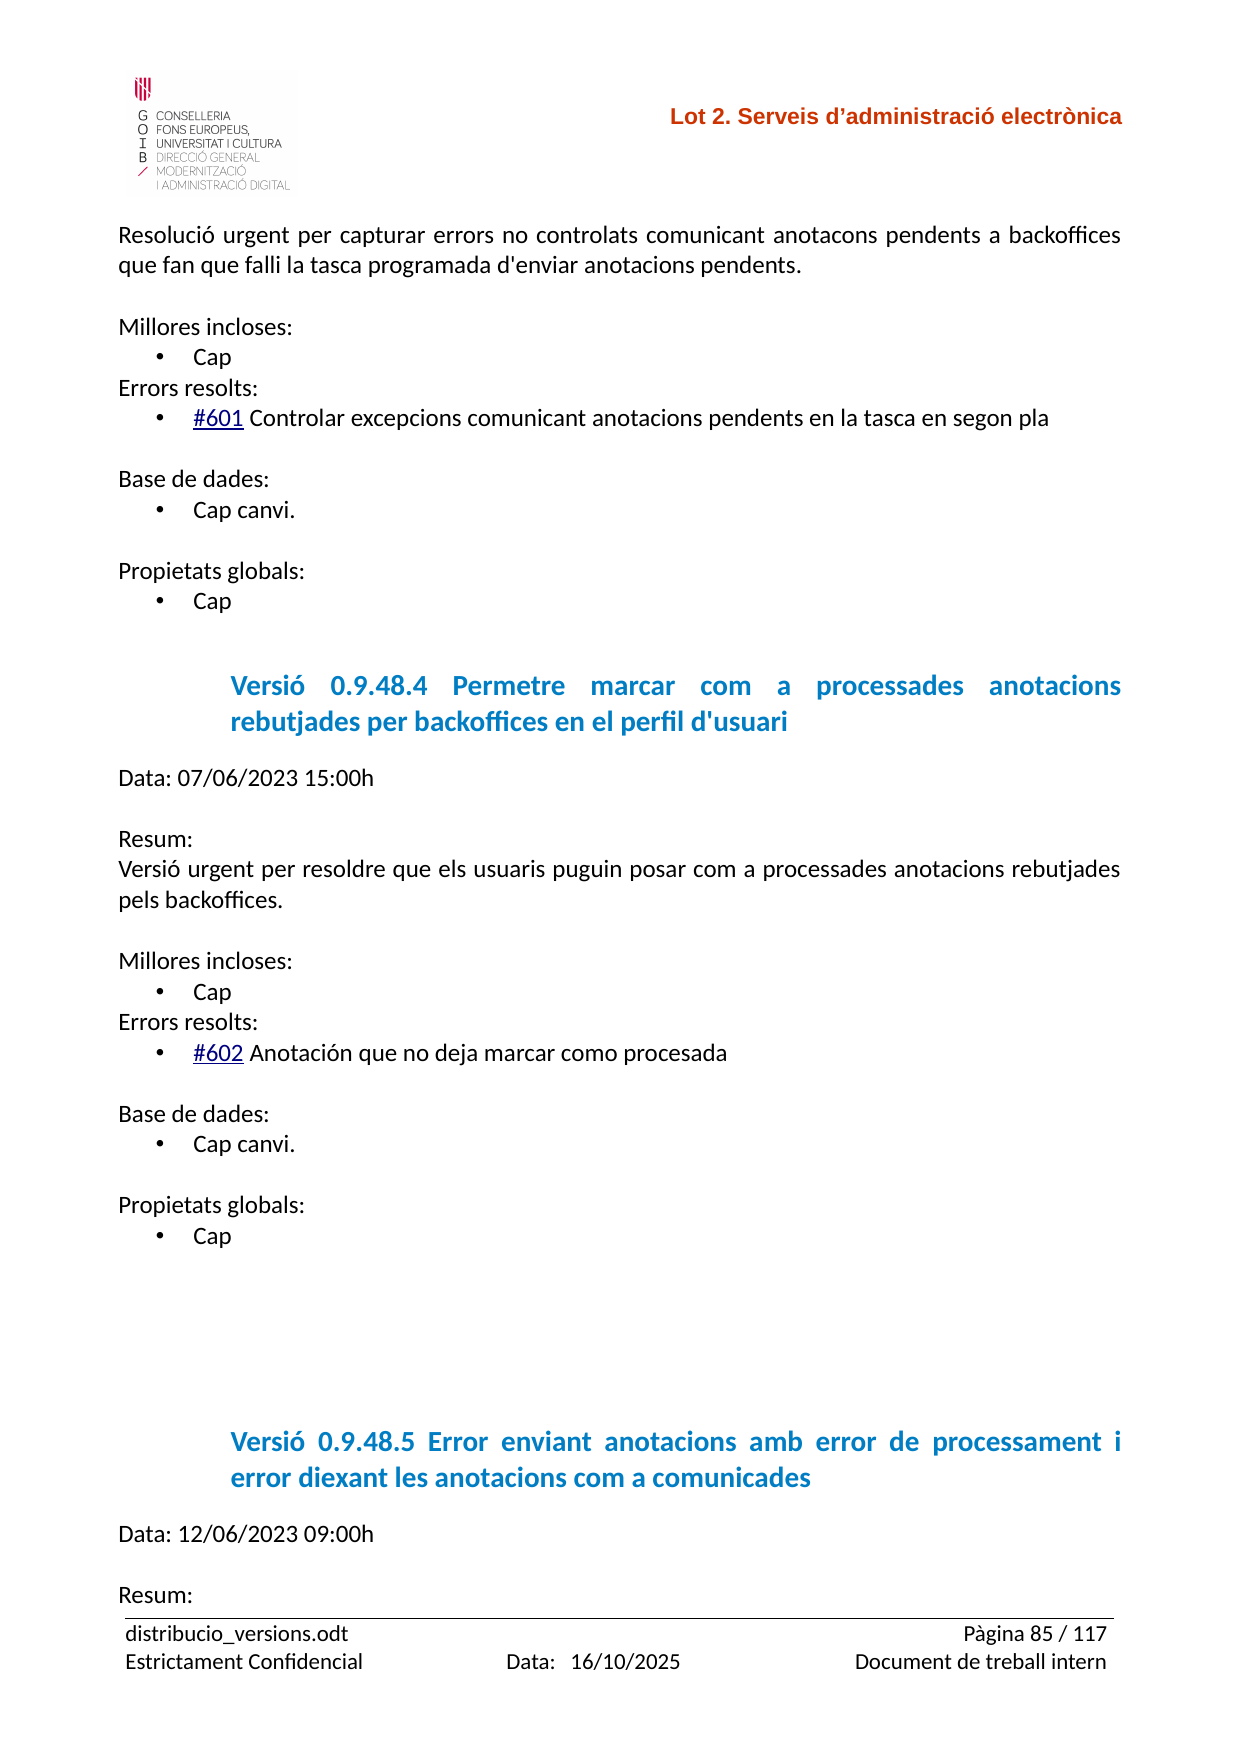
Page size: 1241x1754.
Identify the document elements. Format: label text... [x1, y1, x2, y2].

text Millores incloses: [118, 945, 1122, 976]
text Resum: [118, 823, 1122, 853]
list Cap [156, 1220, 1122, 1250]
picture [126, 70, 299, 197]
text Millores incloses: [118, 311, 1122, 341]
text Base de dades: [118, 463, 1122, 494]
list Cap canvi. [156, 494, 1122, 524]
text Versió urgent per resoldre que els usuaris puguin posar com a processades anotacions rebutjades pels backoffices. [118, 853, 1122, 914]
text Errors resolts: [118, 1006, 1122, 1037]
list #601 Controlar excepcions comunicant anotacions pendents en la tasca en segon pla [156, 402, 1122, 433]
list Cap canvi. [156, 1128, 1122, 1159]
text Resum: [118, 1579, 1122, 1610]
text Data: 12/06/2023 09:00h [118, 1518, 1122, 1549]
subtitle Versió 0.9.48.4 Permetre marcar com a processades anotacions rebutjades per backoffices en el perfil d'usuari [153, 667, 1122, 738]
list Cap [156, 976, 1122, 1006]
text Data: 07/06/2023 15:00h [118, 762, 1122, 792]
list Cap [156, 585, 1122, 616]
text Resolució urgent per capturar errors no controlats comunicant anotacons pendents a backoffices que fan que falli la tasca programada d'enviar anotacions pendents. [118, 219, 1122, 280]
subtitle Versió 0.9.48.5 Error enviant anotacions amb error de processament i error diexant les anotacions com a comunicades [153, 1423, 1122, 1495]
text Errors resolts: [118, 372, 1122, 402]
text Propietats globals: [118, 1189, 1122, 1220]
text Base de dades: [118, 1098, 1122, 1128]
text Propietats globals: [118, 555, 1122, 585]
list #602 Anotación que no deja marcar como procesada [156, 1037, 1122, 1067]
list Cap [156, 341, 1122, 372]
